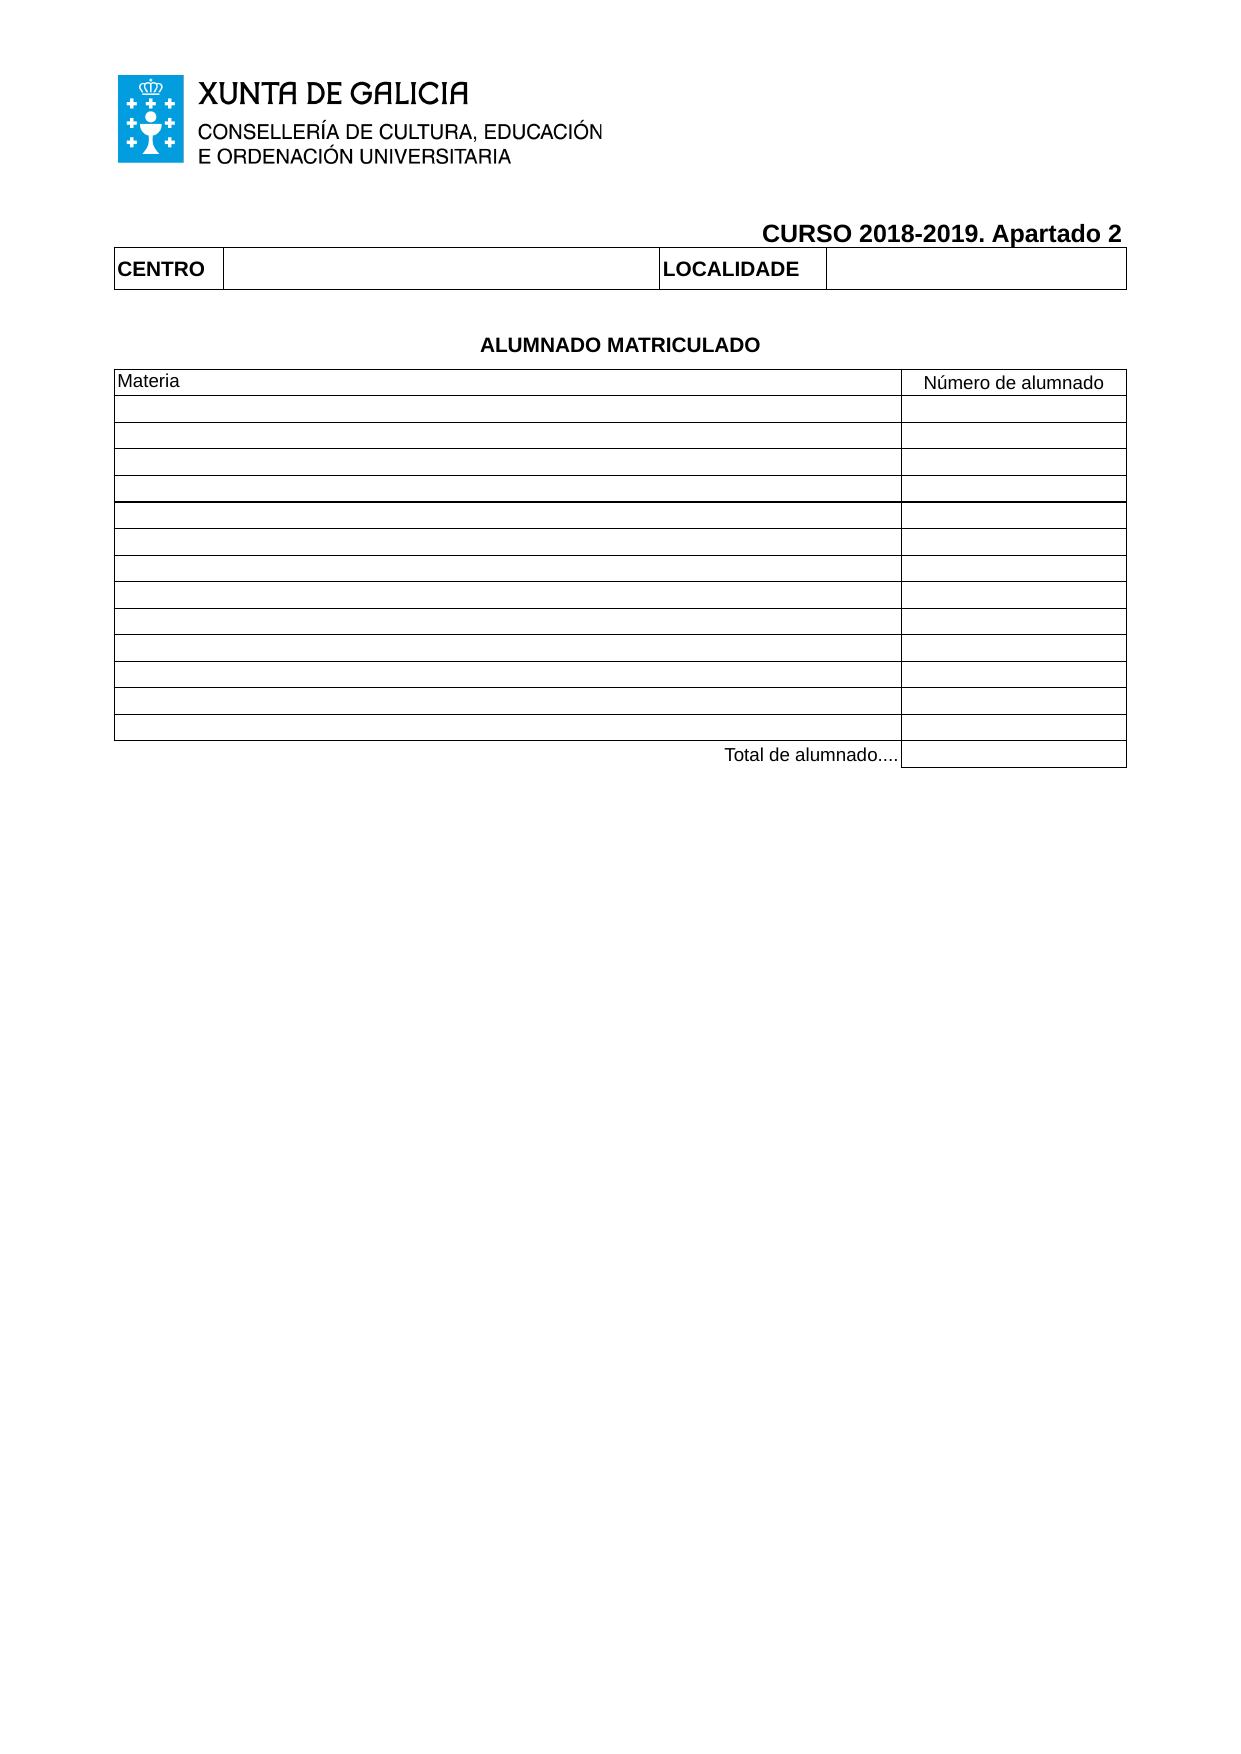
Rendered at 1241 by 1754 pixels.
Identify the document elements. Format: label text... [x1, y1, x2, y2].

table_cell [902, 476, 1126, 501]
table_cell [902, 423, 1126, 448]
table_cell [902, 609, 1126, 634]
table_cell [902, 529, 1126, 554]
table_cell [115, 609, 901, 634]
table_cell [902, 582, 1126, 608]
table_header [827, 248, 1126, 289]
table_cell [902, 449, 1126, 475]
table_cell [902, 741, 1126, 767]
table_cell [115, 688, 901, 714]
table_cell [115, 529, 901, 554]
table_cell [115, 396, 901, 422]
table_cell [115, 556, 901, 581]
table_cell [902, 396, 1126, 422]
picture [127, 118, 136, 127]
picture [118, 75, 602, 164]
table_cell [902, 688, 1126, 714]
table_cell [902, 715, 1126, 740]
picture [127, 138, 136, 147]
picture [165, 118, 174, 127]
table_cell [115, 715, 901, 740]
picture [165, 99, 174, 108]
text CURSO 2018-2019. Apartado 2 [118, 218, 1122, 247]
table_cell Total de alumnado.... [114, 741, 901, 767]
picture [146, 99, 155, 108]
table_cell [115, 449, 901, 475]
table_cell [115, 503, 901, 528]
text ALUMNADO MATRICULADO [118, 333, 1122, 357]
table_cell [902, 662, 1126, 687]
table_cell [902, 635, 1126, 661]
table_cell [115, 423, 901, 448]
table_header LOCALIDADE [660, 248, 826, 289]
table_cell [115, 582, 901, 608]
table_header CENTRO [115, 248, 223, 289]
table_header Número de alumnado [902, 370, 1126, 395]
picture [165, 138, 174, 147]
table_header [224, 248, 659, 289]
table_cell [115, 662, 901, 687]
picture [127, 99, 136, 108]
table_header Materia [115, 370, 901, 395]
table_cell [902, 503, 1126, 528]
table_cell [115, 476, 901, 501]
picture [141, 112, 161, 153]
table_cell [115, 635, 901, 661]
table_cell [902, 556, 1126, 581]
